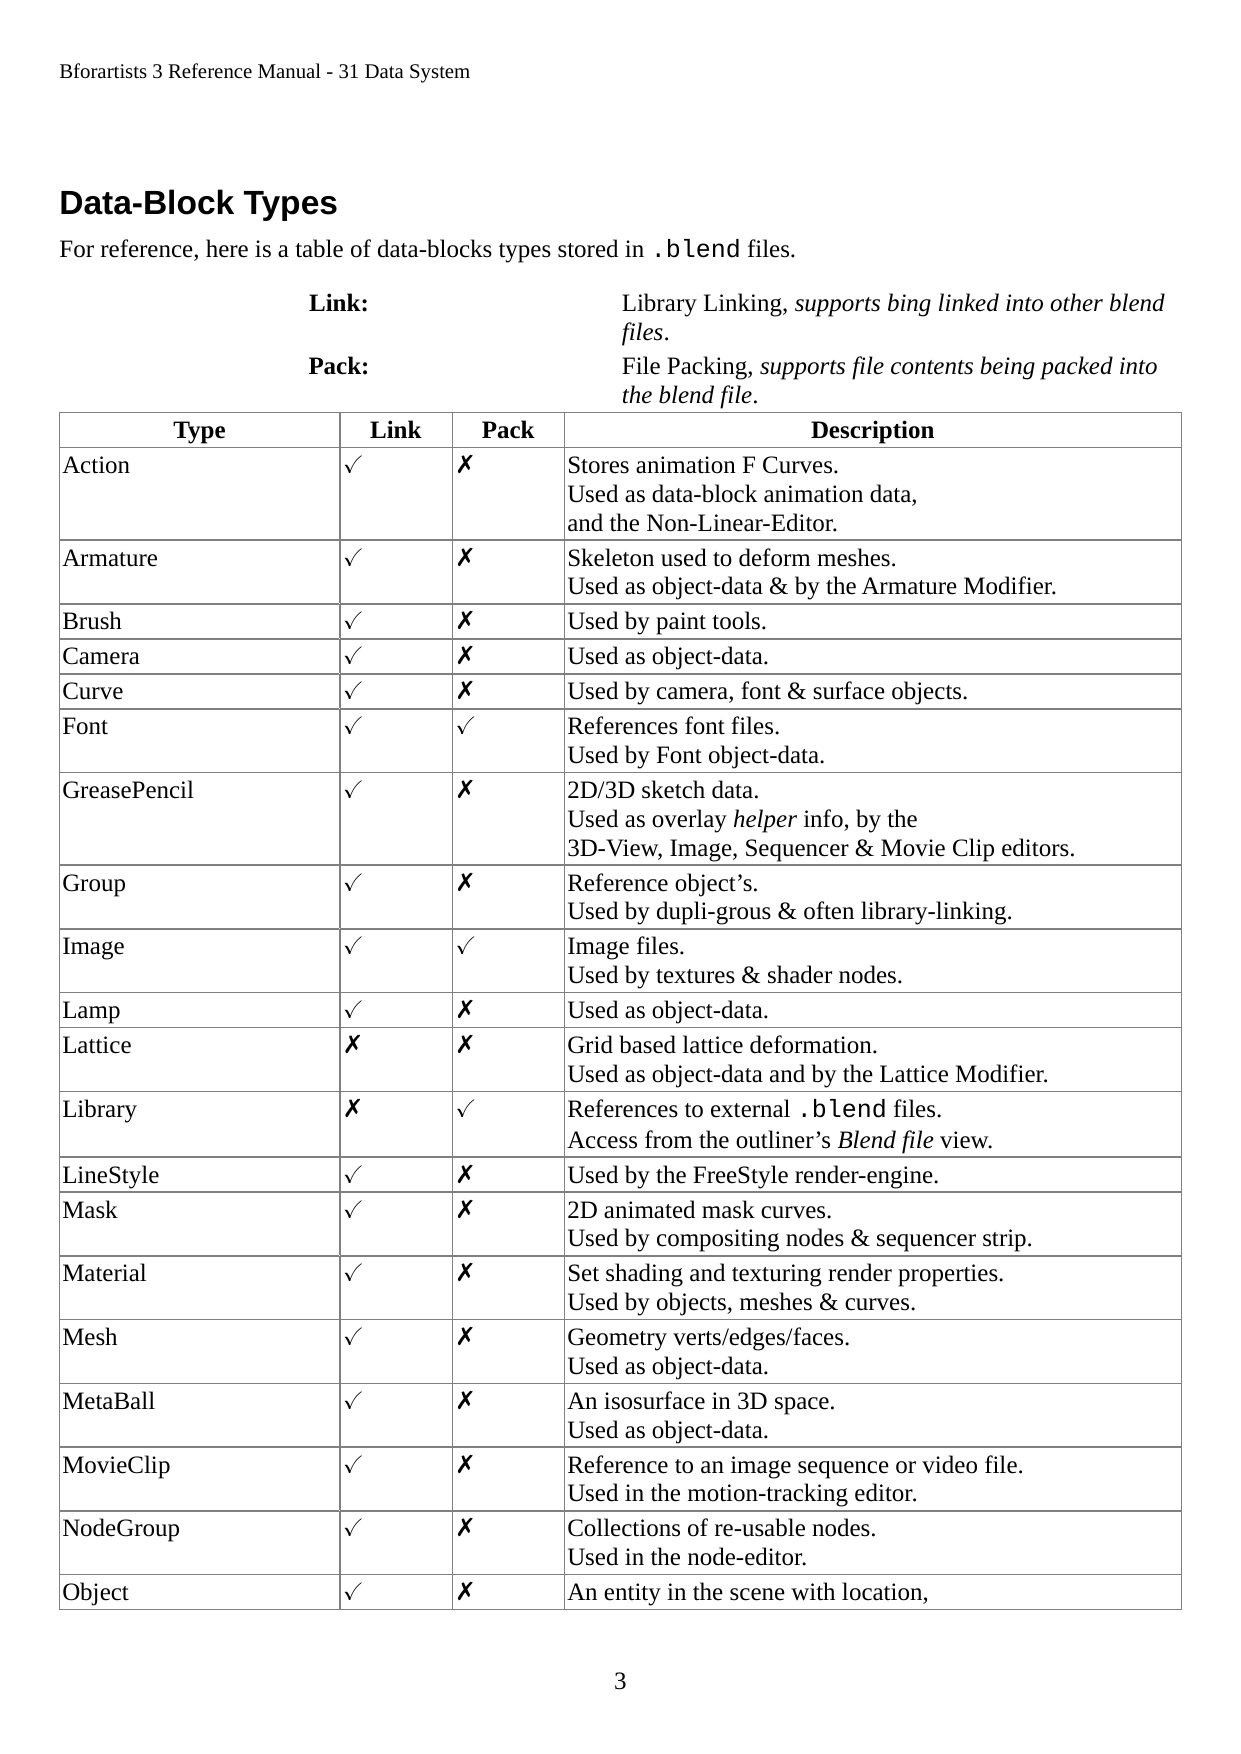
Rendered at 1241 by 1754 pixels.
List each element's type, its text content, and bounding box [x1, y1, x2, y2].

table_cell ✓ [341, 1158, 452, 1191]
table_cell Armature [60, 541, 339, 603]
table_cell ✗ [453, 640, 564, 673]
table_cell ✓ [341, 1384, 452, 1446]
table_cell Group [60, 866, 339, 928]
table_cell Stores animation F Curves. Used as data-block animation data, and the Non-Linear-Editor. [565, 448, 1181, 539]
table_cell ✗ [341, 1028, 452, 1091]
table_cell Material [60, 1257, 339, 1319]
table_cell ✓ [341, 448, 452, 539]
table_cell ✓ [341, 866, 452, 928]
table_cell Used by camera, font & surface objects. [565, 675, 1181, 708]
table_cell An isosurface in 3D space. Used as object-data. [565, 1384, 1181, 1446]
table_cell ✗ [453, 1384, 564, 1446]
table_cell ✗ [453, 1158, 564, 1191]
table_cell Mask [60, 1193, 339, 1255]
table_cell Library [60, 1092, 339, 1156]
table_cell Grid based lattice deformation. Used as object-data and by the Lattice Modifier. [565, 1028, 1181, 1091]
table_cell ✓ [341, 605, 452, 638]
table_cell File Packing, supports file contents being packed into the blend file. [619, 349, 1181, 412]
table_cell Used as object-data. [565, 993, 1181, 1027]
table_cell ✗ [453, 541, 564, 603]
table_cell Pack: [59, 349, 619, 412]
table_cell Mesh [60, 1320, 339, 1383]
table_cell ✗ [453, 675, 564, 708]
table_cell Curve [60, 675, 339, 708]
table_cell Geometry verts/edges/faces. Used as object-data. [565, 1320, 1181, 1383]
table_cell Image [60, 930, 339, 992]
table_cell ✓ [341, 1575, 452, 1609]
table_cell ✓ [341, 541, 452, 603]
table_cell ✓ [453, 710, 564, 772]
table_cell 2D/3D sketch data. Used as overlay helper info, by the 3D-View, Image, Sequencer & Movie Clip editors. [565, 773, 1181, 864]
table_cell Used by the FreeStyle render-engine. [565, 1158, 1181, 1191]
table_cell ✓ [341, 773, 452, 864]
table_cell GreasePencil [60, 773, 339, 864]
table_cell 2D animated mask curves. Used by compositing nodes & sequencer strip. [565, 1193, 1181, 1255]
table_cell Action [60, 448, 339, 539]
table_cell ✗ [453, 1512, 564, 1574]
table_cell ✓ [453, 930, 564, 992]
table_cell ✗ [453, 866, 564, 928]
table_cell ✓ [341, 993, 452, 1027]
table_cell NodeGroup [60, 1512, 339, 1574]
table_cell LineStyle [60, 1158, 339, 1191]
table_cell Collections of re-usable nodes. Used in the node-editor. [565, 1512, 1181, 1574]
text For reference, here is a table of data-blocks types stored in .blend files. [59, 234, 1181, 264]
table_cell ✓ [341, 1193, 452, 1255]
table_header Library Linking, supports bing linked into other blend files. [619, 285, 1181, 348]
table_cell ✓ [453, 1092, 564, 1156]
table_cell ✓ [341, 675, 452, 708]
table_cell ✗ [453, 448, 564, 539]
table_header Pack [453, 413, 564, 447]
table_cell An entity in the scene with location, [565, 1575, 1181, 1609]
table_cell Brush [60, 605, 339, 638]
table_cell Font [60, 710, 339, 772]
table_header Link [341, 413, 452, 447]
table_cell ✗ [453, 1575, 564, 1609]
table_cell ✗ [453, 605, 564, 638]
table_cell Set shading and texturing render properties. Used by objects, meshes & curves. [565, 1257, 1181, 1319]
table_cell MetaBall [60, 1384, 339, 1446]
table_cell ✗ [453, 1320, 564, 1383]
table_cell Used by paint tools. [565, 605, 1181, 638]
table_cell ✗ [453, 773, 564, 864]
table_cell ✗ [453, 993, 564, 1027]
table_cell MovieClip [60, 1448, 339, 1510]
table_cell Camera [60, 640, 339, 673]
table_cell Used as object-data. [565, 640, 1181, 673]
table_cell ✗ [453, 1028, 564, 1091]
table_cell ✓ [341, 930, 452, 992]
table_cell ✓ [341, 640, 452, 673]
table_cell Image files. Used by textures & shader nodes. [565, 930, 1181, 992]
table_cell ✓ [341, 1320, 452, 1383]
table_cell Skeleton used to deform meshes. Used as object-data & by the Armature Modifier. [565, 541, 1181, 603]
table_cell ✗ [453, 1448, 564, 1510]
table_cell Lattice [60, 1028, 339, 1091]
table_cell ✗ [453, 1193, 564, 1255]
table_cell Reference object’s. Used by dupli-grous & often library-linking. [565, 866, 1181, 928]
table_cell ✓ [341, 1512, 452, 1574]
table_cell Reference to an image sequence or video file. Used in the motion-tracking editor. [565, 1448, 1181, 1510]
table_header Link: [59, 285, 619, 348]
table_cell ✓ [341, 710, 452, 772]
table_cell Object [60, 1575, 339, 1609]
table_header Type [60, 413, 339, 447]
table_cell Lamp [60, 993, 339, 1027]
table_header Description [565, 413, 1181, 447]
table_cell ✓ [341, 1257, 452, 1319]
table_cell ✗ [341, 1092, 452, 1156]
subtitle Data-Block Types [59, 182, 1181, 221]
table_cell ✓ [341, 1448, 452, 1510]
table_cell ✗ [453, 1257, 564, 1319]
table_cell References font files. Used by Font object-data. [565, 710, 1181, 772]
table_cell References to external .blend files. Access from the outliner’s Blend file view. [565, 1092, 1181, 1156]
